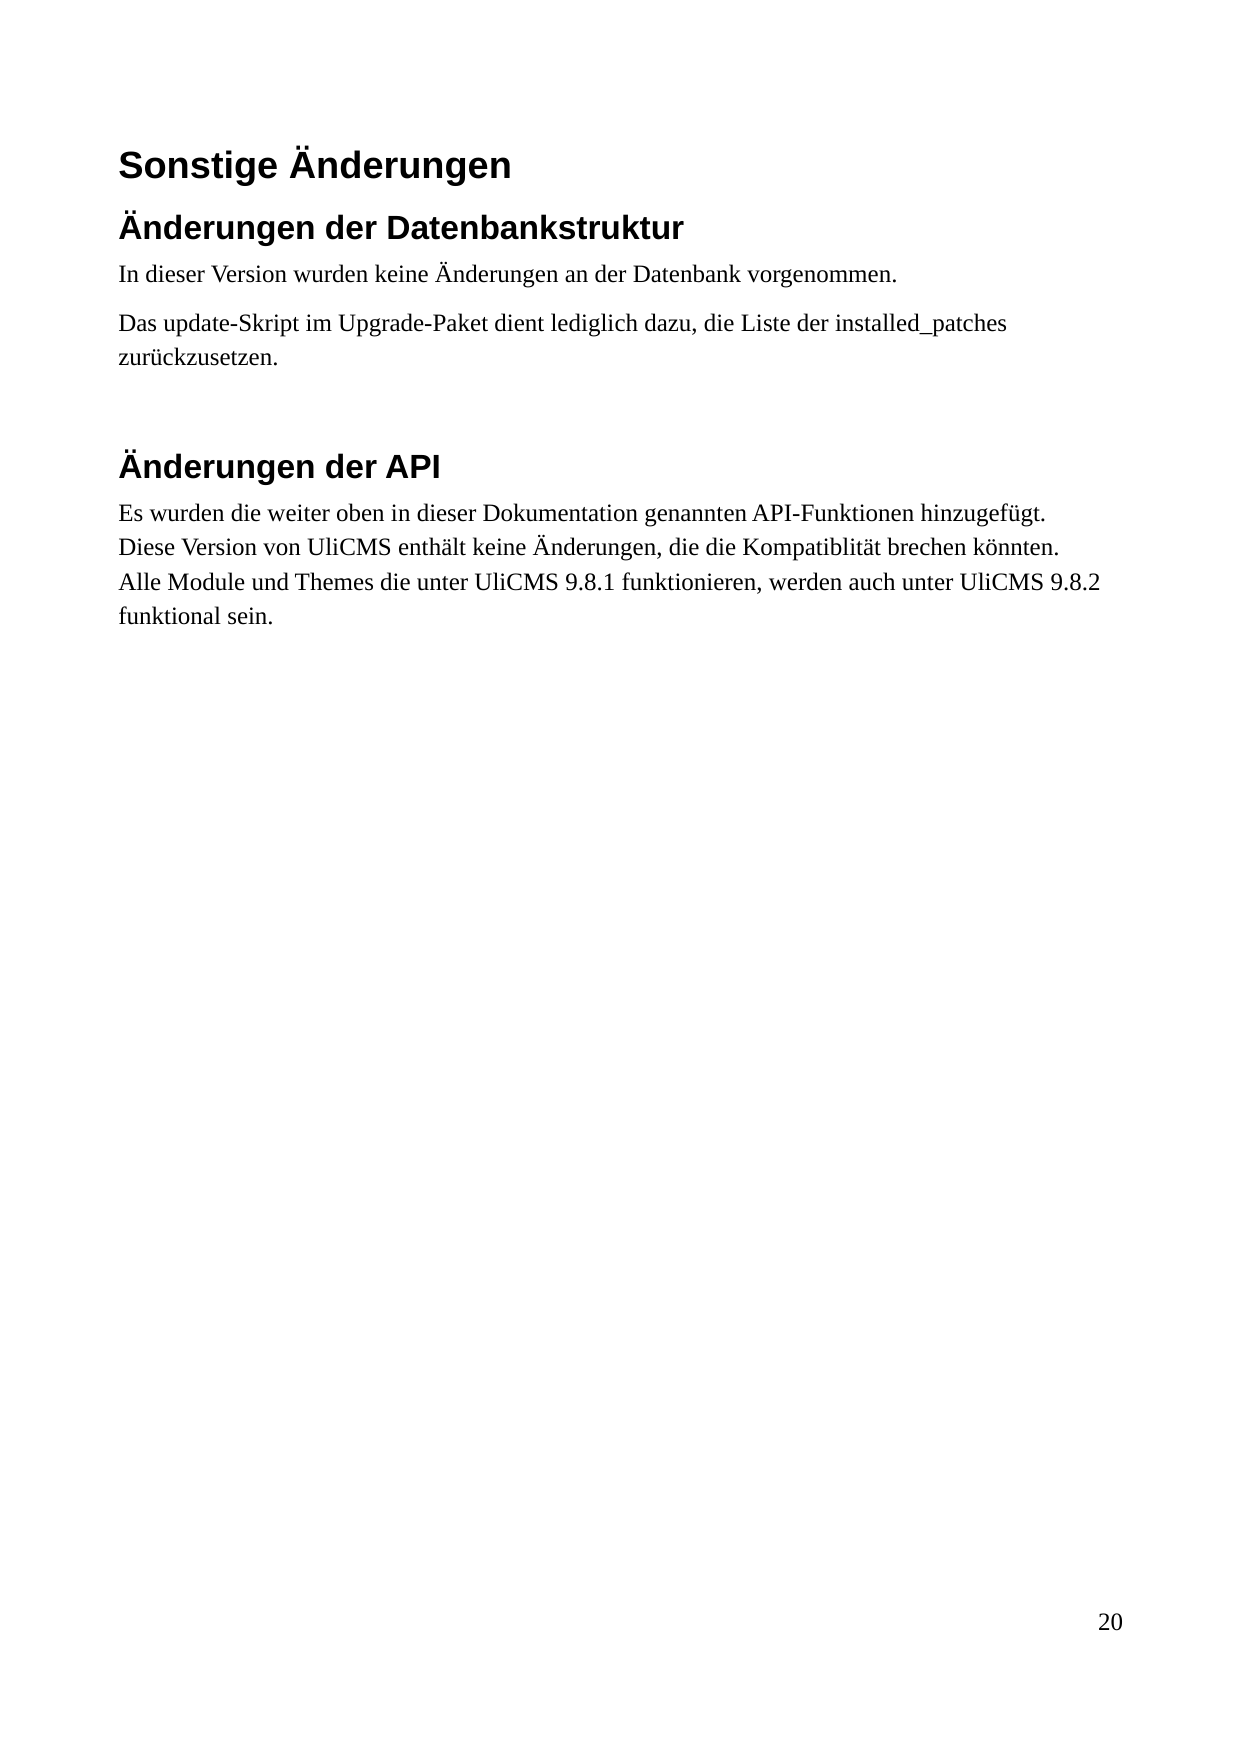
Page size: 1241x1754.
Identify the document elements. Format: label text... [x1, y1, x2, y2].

text Es wurden die weiter oben in dieser Dokumentation genannten API-Funktionen hinzugefügt. Diese Version von UliCMS enthält keine Änderungen, die die Kompatiblität brechen könnten. Alle Module und Themes die unter UliCMS 9.8.1 funktionieren, werden auch unter UliCMS 9.8.2 funktional sein. [118, 498, 1123, 630]
subtitle Sonstige Änderungen [118, 143, 1123, 187]
subtitle Änderungen der Datenbankstruktur [118, 208, 1123, 246]
text Das update-Skript im Upgrade-Paket dient lediglich dazu, die Liste der installed_patches zurückzusetzen. [118, 308, 1123, 371]
subtitle Änderungen der API [118, 447, 1123, 485]
text In dieser Version wurden keine Änderungen an der Datenbank vorgenommen. [118, 259, 1123, 287]
